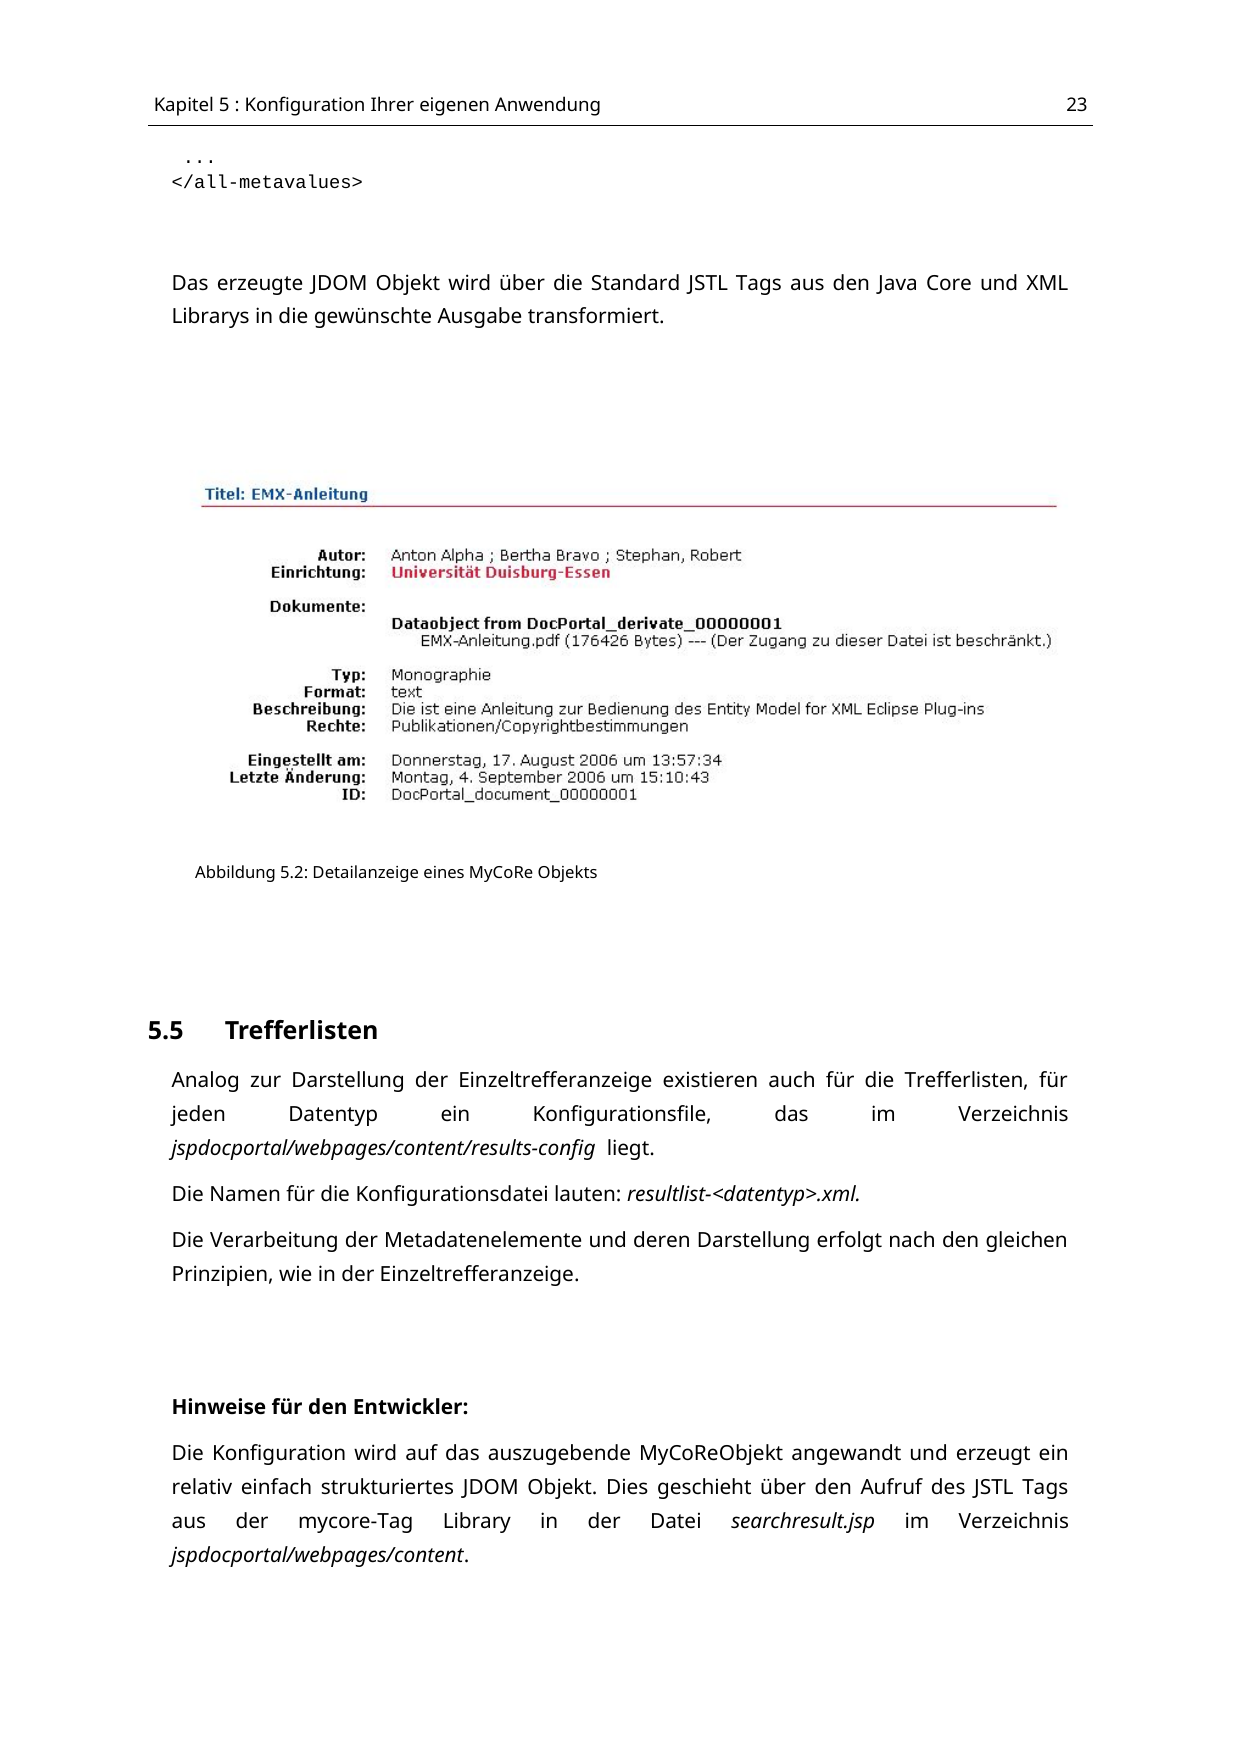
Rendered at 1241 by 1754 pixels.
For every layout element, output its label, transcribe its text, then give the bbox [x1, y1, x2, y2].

text Die Namen für die Konfigurationsdatei lauten: resultlist-<datentyp>.xml. [171, 1179, 1069, 1207]
text ... [171, 148, 1069, 169]
text Analog zur Darstellung der Einzeltrefferanzeige existieren auch für die Trefferlisten, für jeden Datentyp ein Konfigurationsfile, das im Verzeichnis jspdocportal/webpages/content/results-config liegt. [171, 1065, 1069, 1161]
text </all-metavalues> [171, 173, 1069, 194]
picture [171, 451, 1069, 856]
text Abbildung 5.2: Detailanzeige eines MyCoRe Objekts [195, 856, 1045, 883]
text Das erzeugte JDOM Objekt wird über die Standard JSTL Tags aus den Java Core und XML Librarys in die gewünschte Ausgabe transformiert. [171, 268, 1069, 330]
subtitle Trefferlisten [148, 1012, 1092, 1046]
text Die Verarbeitung der Metadatenelemente und deren Darstellung erfolgt nach den gleichen Prinzipien, wie in der Einzeltrefferanzeige. [171, 1225, 1069, 1287]
subtitle Hinweise für den Entwickler: [171, 1392, 1092, 1421]
text Die Konfiguration wird auf das auszugebende MyCoReObjekt angewandt und erzeugt ein relativ einfach strukturiertes JDOM Objekt. Dies geschieht über den Aufruf des JSTL Tags aus der mycore-Tag Library in der Datei searchresult.jsp im Verzeichnis jspdocportal/webpages/content. [171, 1438, 1069, 1568]
